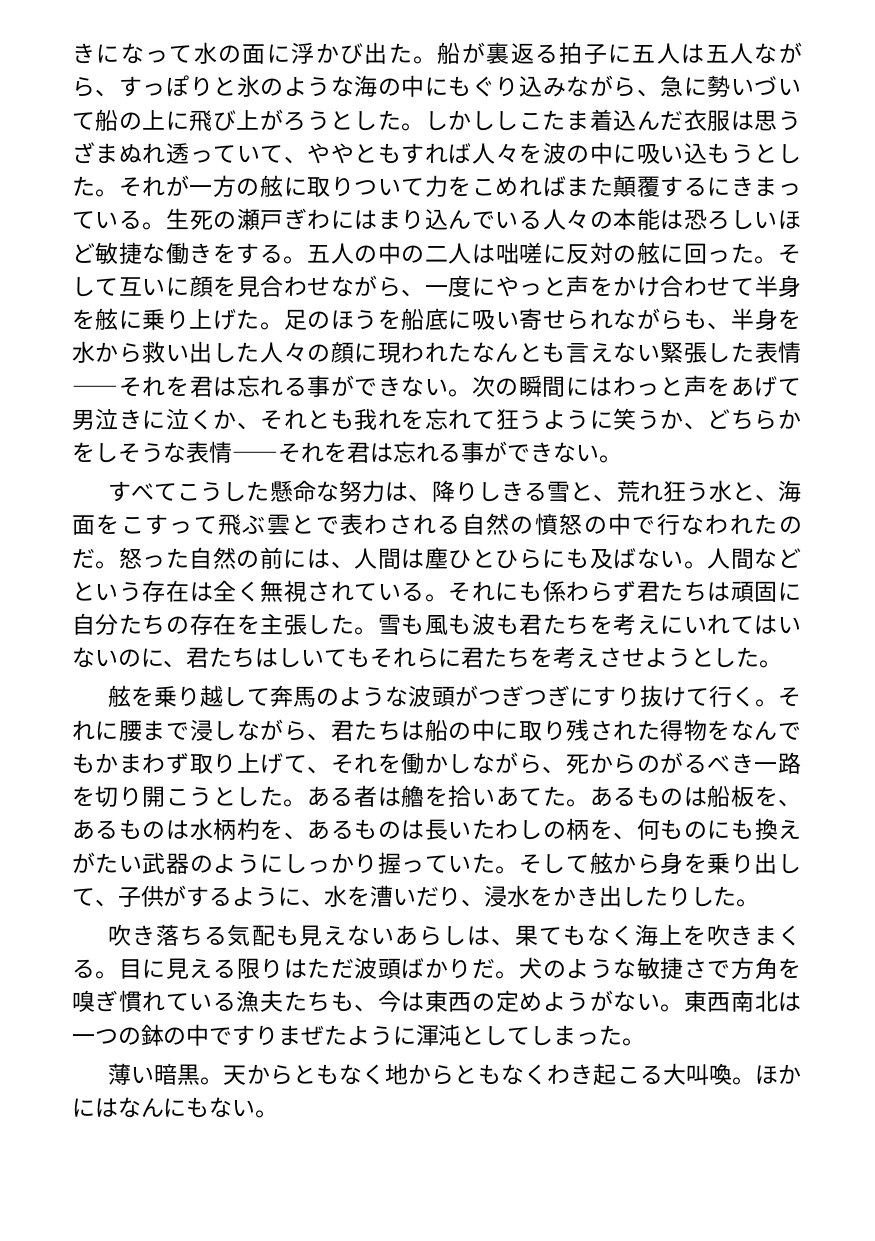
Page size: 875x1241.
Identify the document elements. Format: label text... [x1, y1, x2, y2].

text すべてこうした懸命な努力は、降りしきる雪と、荒れ狂う水と、海面をこすって飛ぶ雲とで表わされる自然の憤怒の中で行なわれたのだ。怒った自然の前には、人間は塵ひとひらにも及ばない。人間などという存在は全く無視されている。それにも係わらず君たちは頑固に自分たちの存在を主張した。雪も風も波も君たちを考えにいれてはいないのに、君たちはしいてもそれらに君たちを考えさせようとした。 [72, 474, 802, 673]
text 薄い暗黒。天からともなく地からともなくわき起こる大叫喚。ほかにはなんにもない。 [72, 1057, 802, 1123]
text 吹き落ちる気配も見えないあらしは、果てもなく海上を吹きまくる。目に見える限りはただ波頭ばかりだ。犬のような敏捷さで方角を嗅ぎ慣れている漁夫たちも、今は東西の定めようがない。東西南北は一つの鉢の中ですりまぜたように渾沌としてしまった。 [72, 918, 802, 1051]
text 舷を乗り越して奔馬のような波頭がつぎつぎにすり抜けて行く。それに腰まで浸しながら、君たちは船の中に取り残された得物をなんでもかまわず取り上げて、それを働かしながら、死からのがるべき一路を切り開こうとした。ある者は艪を拾いあてた。あるものは船板を、あるものは水柄杓を、あるものは長いたわしの柄を、何ものにも換えがたい武器のようにしっかり握っていた。そして舷から身を乗り出して、子供がするように、水を漕いだり、浸水をかき出したりした。 [72, 679, 802, 912]
text きになって水の面に浮かび出た。船が裏返る拍子に五人は五人ながら、すっぽりと氷のような海の中にもぐり込みながら、急に勢いづいて船の上に飛び上がろうとした。しかししこたま着込んだ衣服は思うざまぬれ透っていて、ややともすれば人々を波の中に吸い込もうとした。それが一方の舷に取りついて力をこめればまた顛覆するにきまっている。生死の瀬戸ぎわにはまり込んでいる人々の本能は恐ろしいほど敏捷な働きをする。五人の中の二人は咄嗟に反対の舷に回った。そして互いに顔を見合わせながら、一度にやっと声をかけ合わせて半身を舷に乗り上げた。足のほうを船底に吸い寄せられながらも、半身を水から救い出した人々の顔に現われたなんとも言えない緊張した表情――それを君は忘れる事ができない。次の瞬間にはわっと声をあげて男泣きに泣くか、それとも我れを忘れて狂うように笑うか、どちらかをしそうな表情――それを君は忘れる事ができない。 [72, 36, 802, 468]
